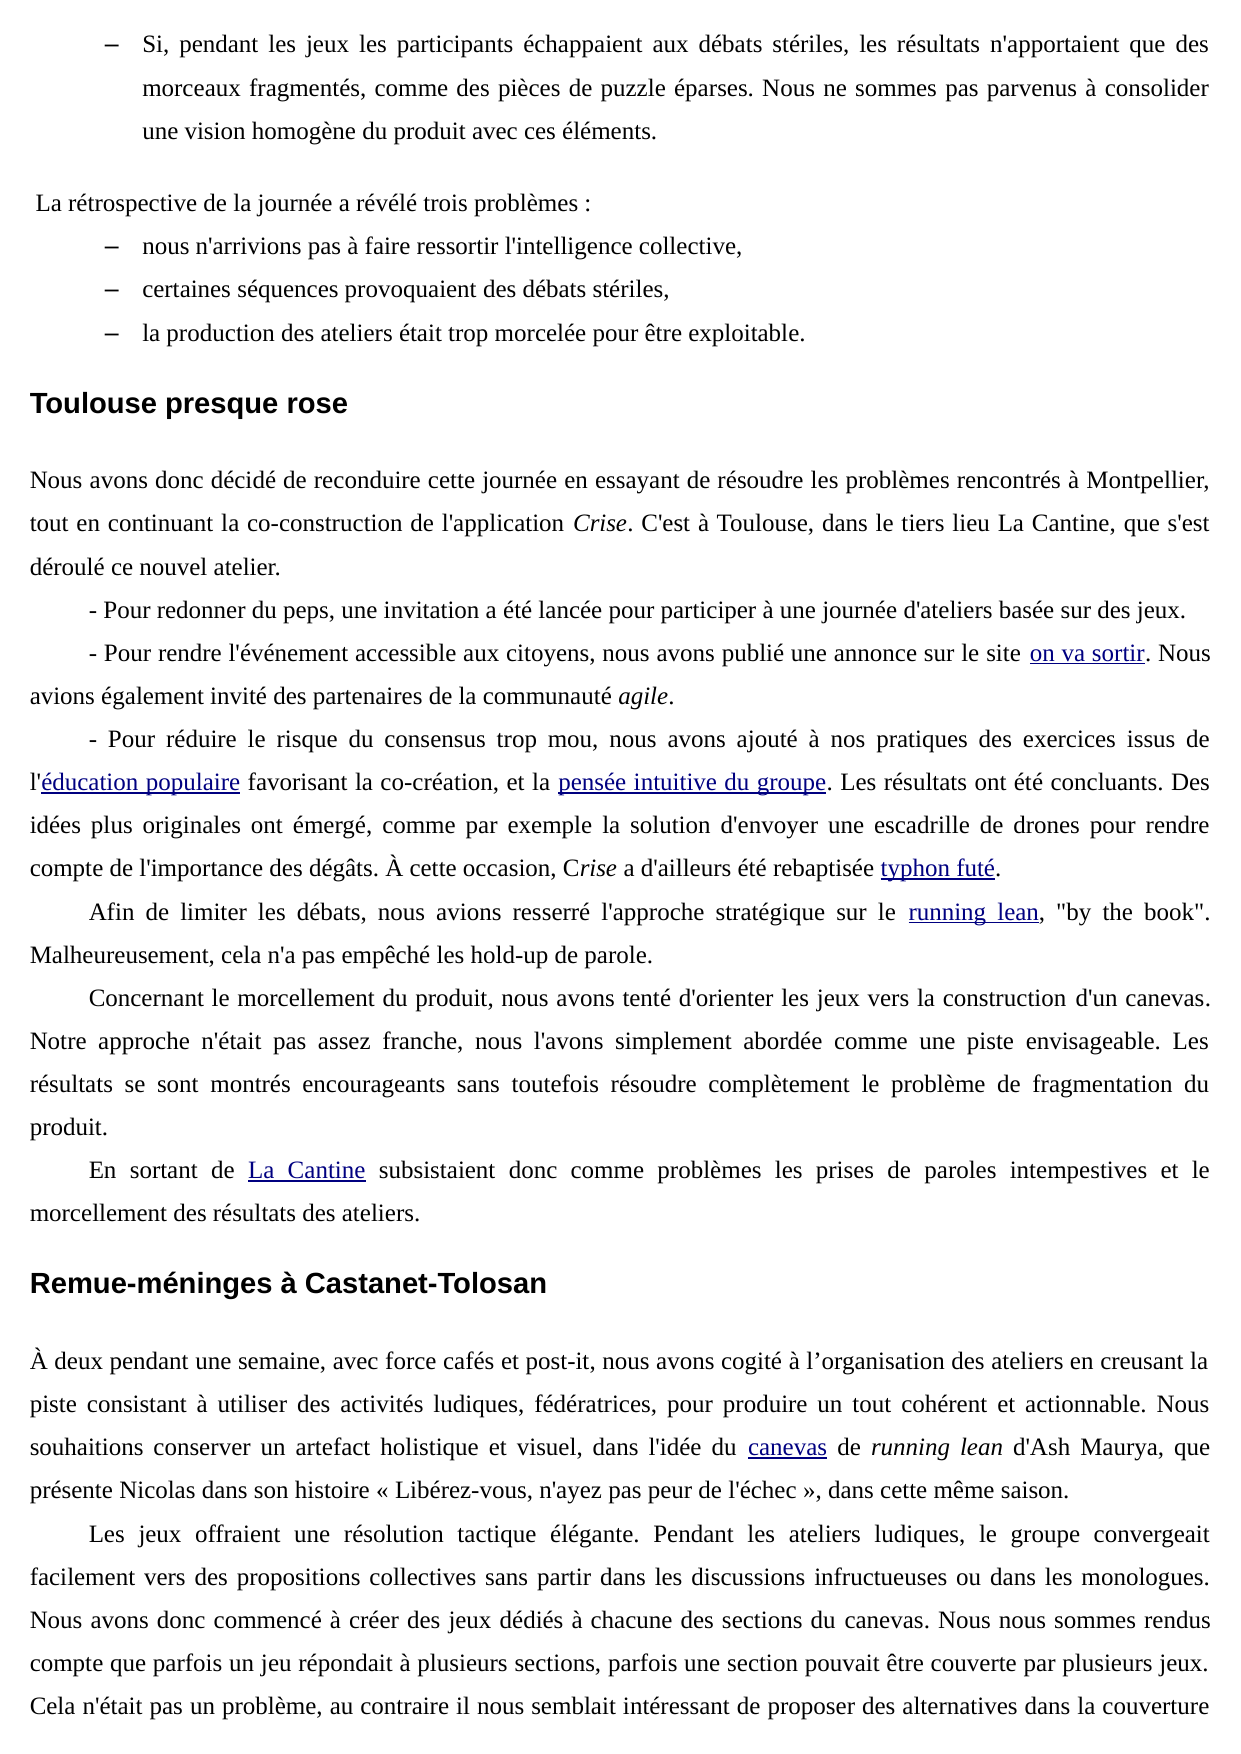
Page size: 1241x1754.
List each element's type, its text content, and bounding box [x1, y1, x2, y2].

text À deux pendant une semaine, avec force cafés et post-it, nous avons cogité à l’organisation des ateliers en creusant la piste consistant à utiliser des activités ludiques, fédératrices, pour produire un tout cohérent et actionnable. Nous souhaitions conserver un artefact holistique et visuel, dans l'idée du canevas de running lean d'Ash Maurya, que présente Nicolas dans son histoire « Libérez-vous, n'ayez pas peur de l'échec », dans cette même saison. [29, 1346, 1211, 1504]
subtitle Toulouse presque rose [29, 386, 1211, 419]
text En sortant de La Cantine subsistaient donc comme problèmes les prises de paroles intempestives et le morcellement des résultats des ateliers. [29, 1155, 1211, 1227]
text - Pour redonner du peps, une invitation a été lancée pour participer à une journée d'ateliers basée sur des jeux. [29, 595, 1211, 623]
subtitle Remue-méninges à Castanet-Tolosan [29, 1266, 1211, 1300]
text Concernant le morcellement du produit, nous avons tenté d'orienter les jeux vers la construction d'un canevas. Notre approche n'était pas assez franche, nous l'avons simplement abordée comme une piste envisageable. Les résultats se sont montrés encourageants sans toutefois résoudre complètement le problème de fragmentation du produit. [29, 983, 1211, 1141]
list la production des ateliers était trop morcelée pour être exploitable. [104, 318, 1211, 346]
list certaines séquences provoquaient des débats stériles, [104, 274, 1211, 303]
text Les jeux offraient une résolution tactique élégante. Pendant les ateliers ludiques, le groupe convergeait facilement vers des propositions collectives sans partir dans les discussions infructueuses ou dans les monologues. Nous avons donc commencé à créer des jeux dédiés à chacune des sections du canevas. Nous nous sommes rendus compte que parfois un jeu répondait à plusieurs sections, parfois une section pouvait être couverte par plusieurs jeux. Cela n'était pas un problème, au contraire il nous semblait intéressant de proposer des alternatives dans la couverture [29, 1519, 1211, 1720]
text - Pour rendre l'événement accessible aux citoyens, nous avons publié une annonce sur le site on va sortir. Nous avions également invité des partenaires de la communauté agile. [29, 638, 1211, 710]
text - Pour réduire le risque du consensus trop mou, nous avons ajouté à nos pratiques des exercices issus de l'éducation populaire favorisant la co-création, et la pensée intuitive du groupe. Les résultats ont été concluants. Des idées plus originales ont émergé, comme par exemple la solution d'envoyer une escadrille de drones pour rendre compte de l'importance des dégâts. À cette occasion, Crise a d'ailleurs été rebaptisée typhon futé. [29, 724, 1211, 882]
text Afin de limiter les débats, nous avions resserré l'approche stratégique sur le running lean, "by the book". Malheureusement, cela n'a pas empêché les hold-up de parole. [29, 897, 1211, 968]
text Nous avons donc décidé de reconduire cette journée en essayant de résoudre les problèmes rencontrés à Montpellier, tout en continuant la co-construction de l'application Crise. C'est à Toulouse, dans le tiers lieu La Cantine, que s'est déroulé ce nouvel atelier. [29, 465, 1211, 580]
list La rétrospective de la journée a révélé trois problèmes : [0, 188, 1211, 217]
list nous n'arrivions pas à faire ressortir l'intelligence collective, [104, 231, 1211, 260]
list Si, pendant les jeux les participants échappaient aux débats stériles, les résultats n'apportaient que des morceaux fragmentés, comme des pièces de puzzle éparses. Nous ne sommes pas parvenus à consolider une vision homogène du produit avec ces éléments. [104, 29, 1211, 144]
